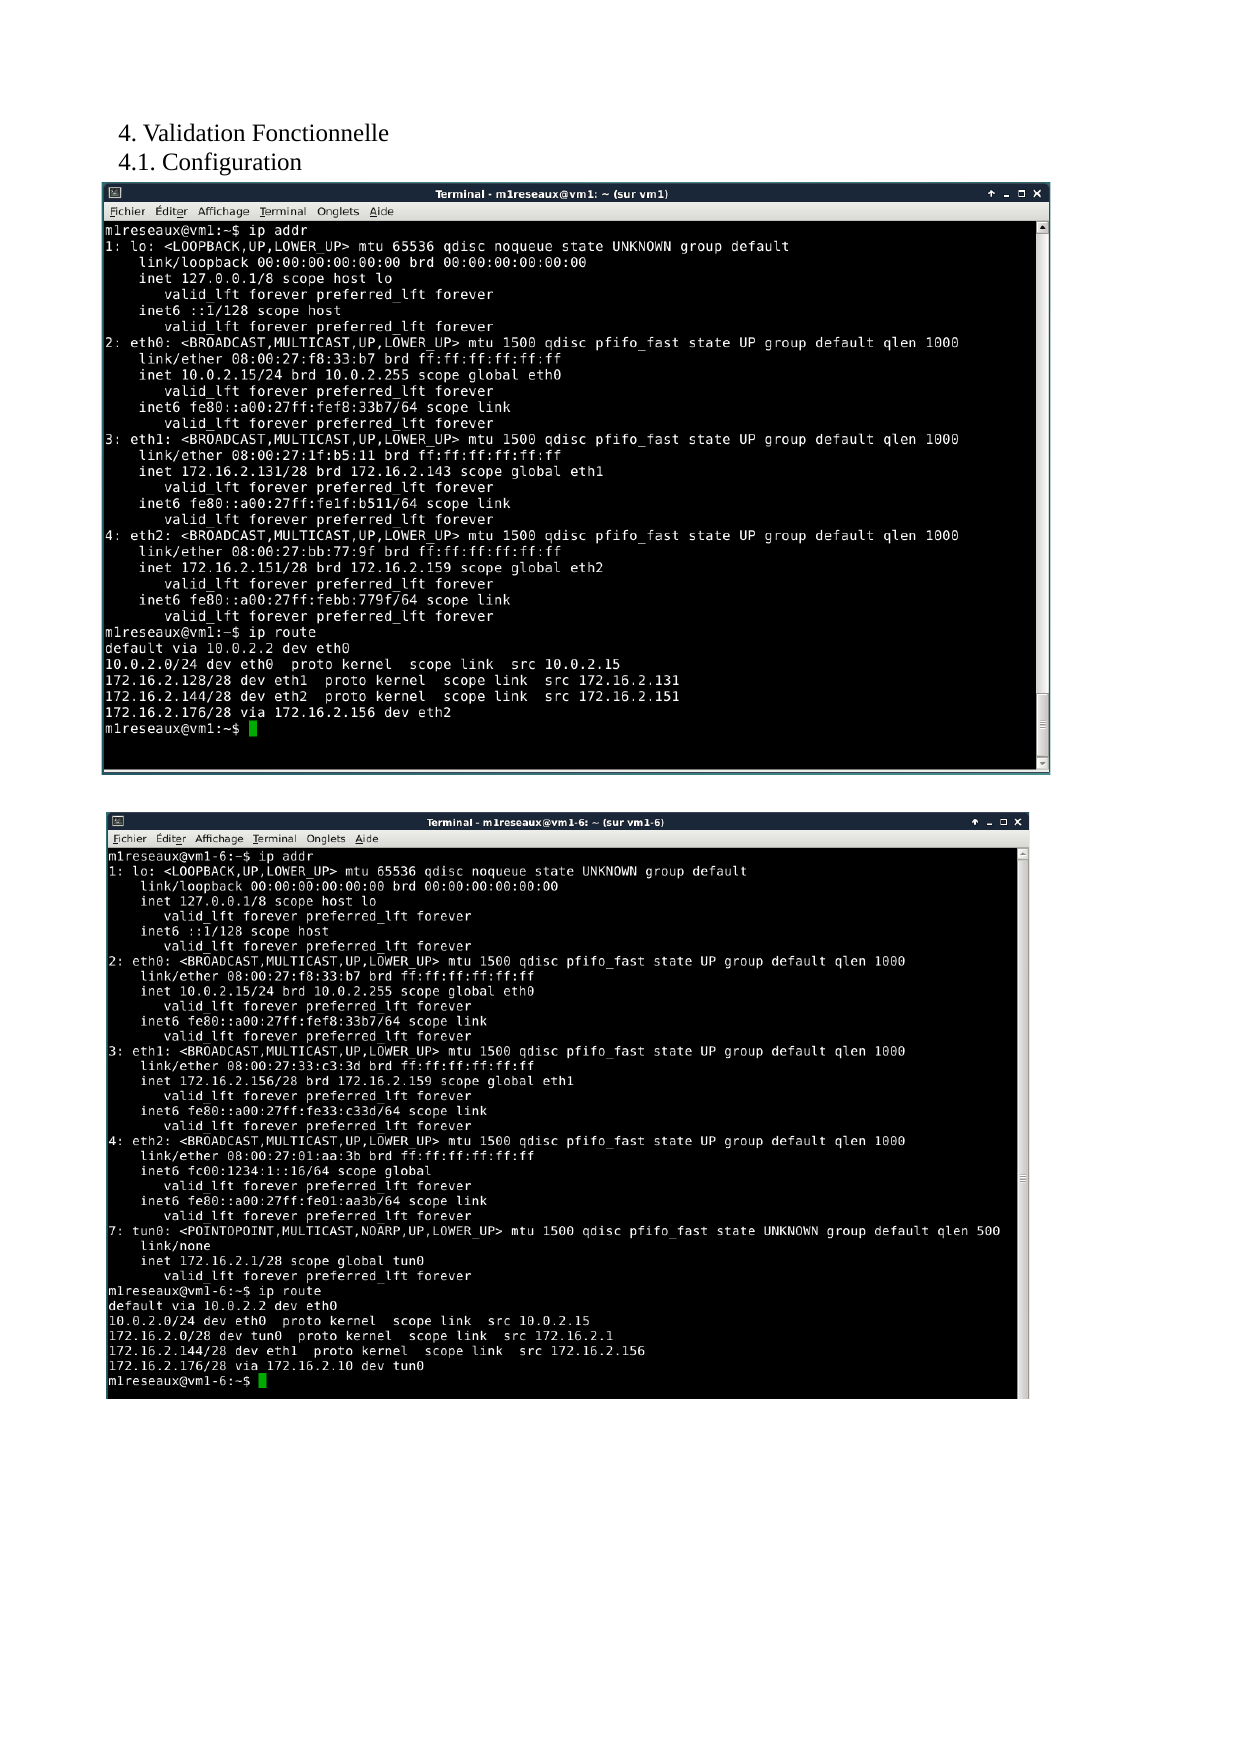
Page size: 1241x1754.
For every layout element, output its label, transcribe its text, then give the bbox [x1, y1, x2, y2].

text 4.1. Configuration [118, 147, 1122, 176]
picture [106, 812, 1030, 1399]
text 4. Validation Fonctionnelle [118, 118, 1122, 147]
picture [101, 182, 1051, 775]
